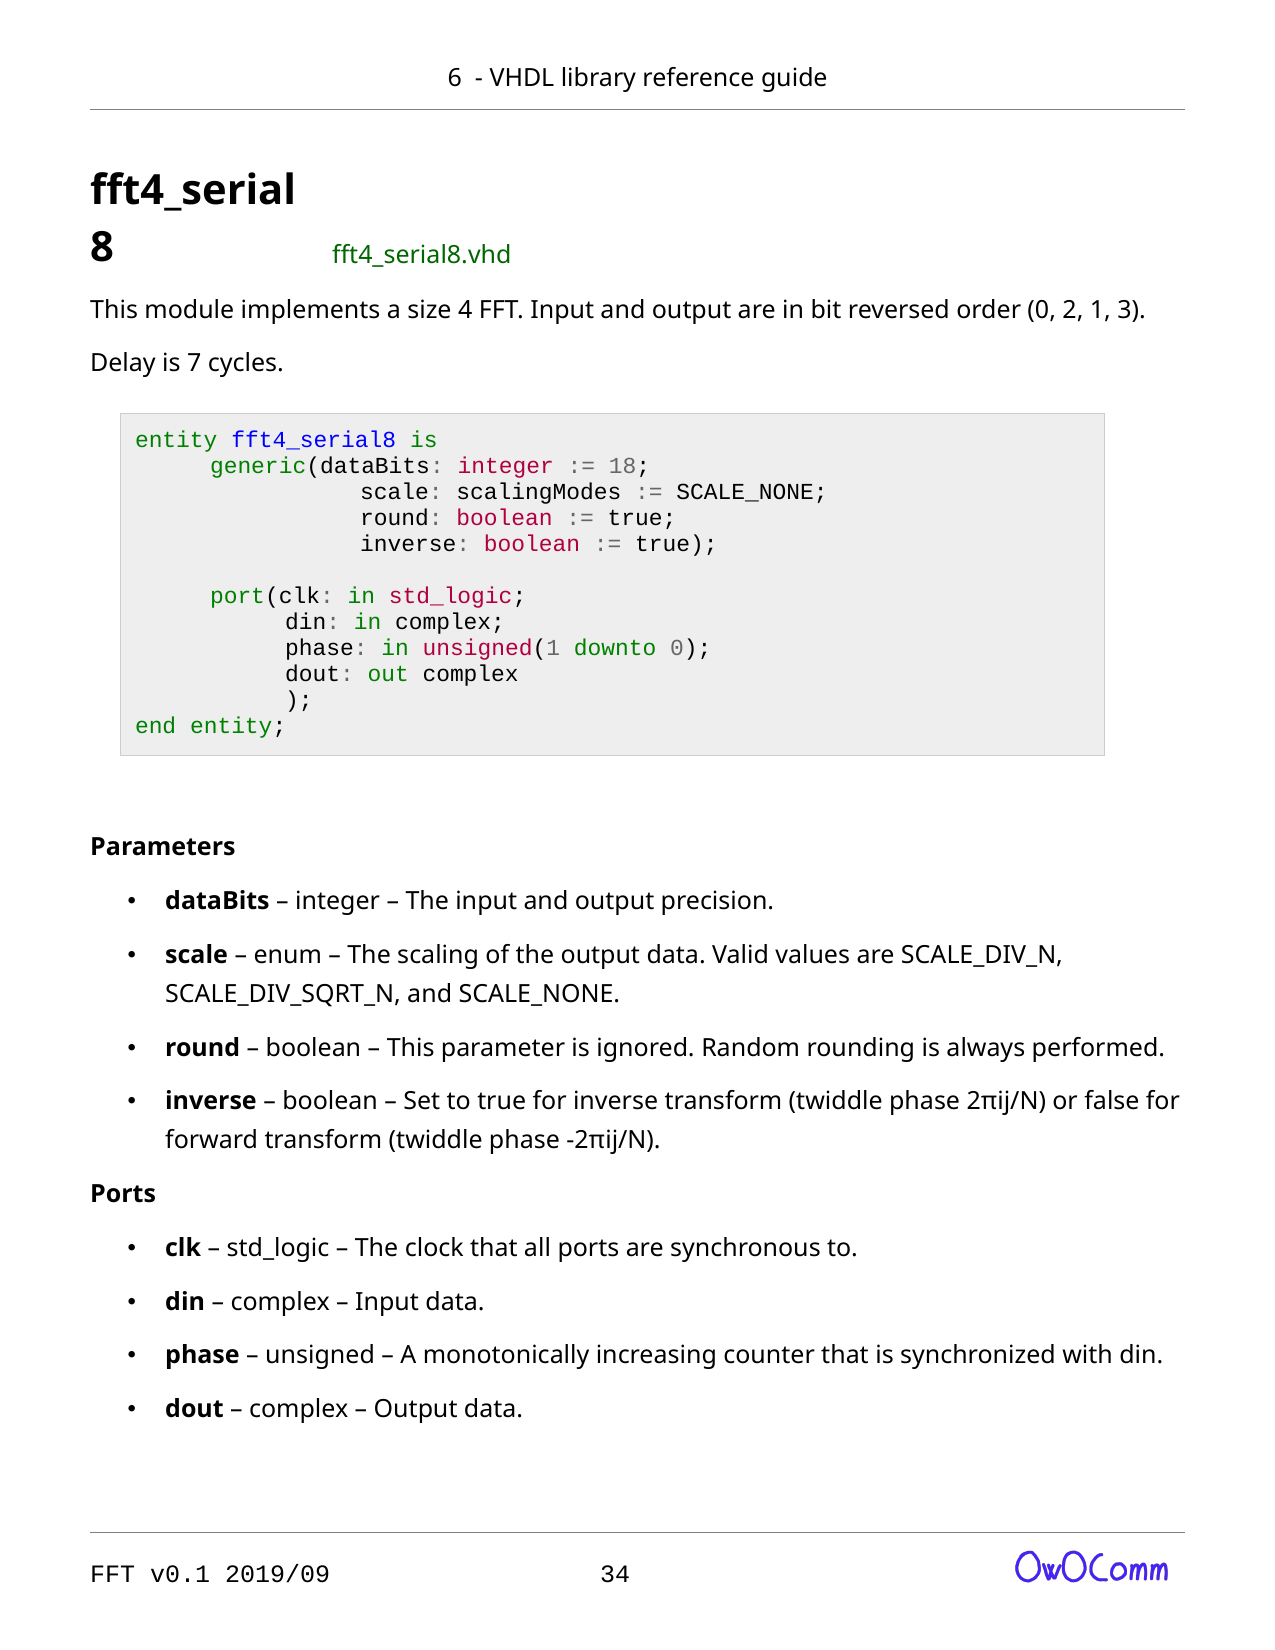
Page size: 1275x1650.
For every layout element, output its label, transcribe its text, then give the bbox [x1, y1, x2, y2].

text Delay is 7 cycles. [90, 345, 1185, 379]
table_header fft4_serial8.vhd [317, 139, 1124, 291]
list phase – unsigned – A monotonically increasing counter that is synchronized with din. [127, 1337, 1185, 1371]
list inverse – boolean – Set to true for inverse transform (twiddle phase 2πij/N) or false for forward transform (twiddle phase -2πij/N). [127, 1083, 1185, 1156]
picture [1005, 1544, 1178, 1589]
text Parameters [90, 829, 1185, 863]
list dout – complex – Output data. [127, 1391, 1185, 1425]
list round – boolean – This parameter is ignored. Random rounding is always performed. [127, 1029, 1185, 1063]
text Ports [90, 1176, 1185, 1210]
list clk – std_logic – The clock that all ports are synchronous to. [127, 1230, 1185, 1264]
table_header fft4_serial8 [90, 139, 317, 291]
list din – complex – Input data. [127, 1283, 1185, 1317]
list dataBits – integer – The input and output precision. [127, 883, 1185, 917]
text This module implements a size 4 FFT. Input and output are in bit reversed order (0, 2, 1, 3). [90, 291, 1185, 325]
list scale – enum – The scaling of the output data. Valid values are SCALE_DIV_N, SCALE_DIV_SQRT_N, and SCALE_NONE. [127, 936, 1185, 1009]
